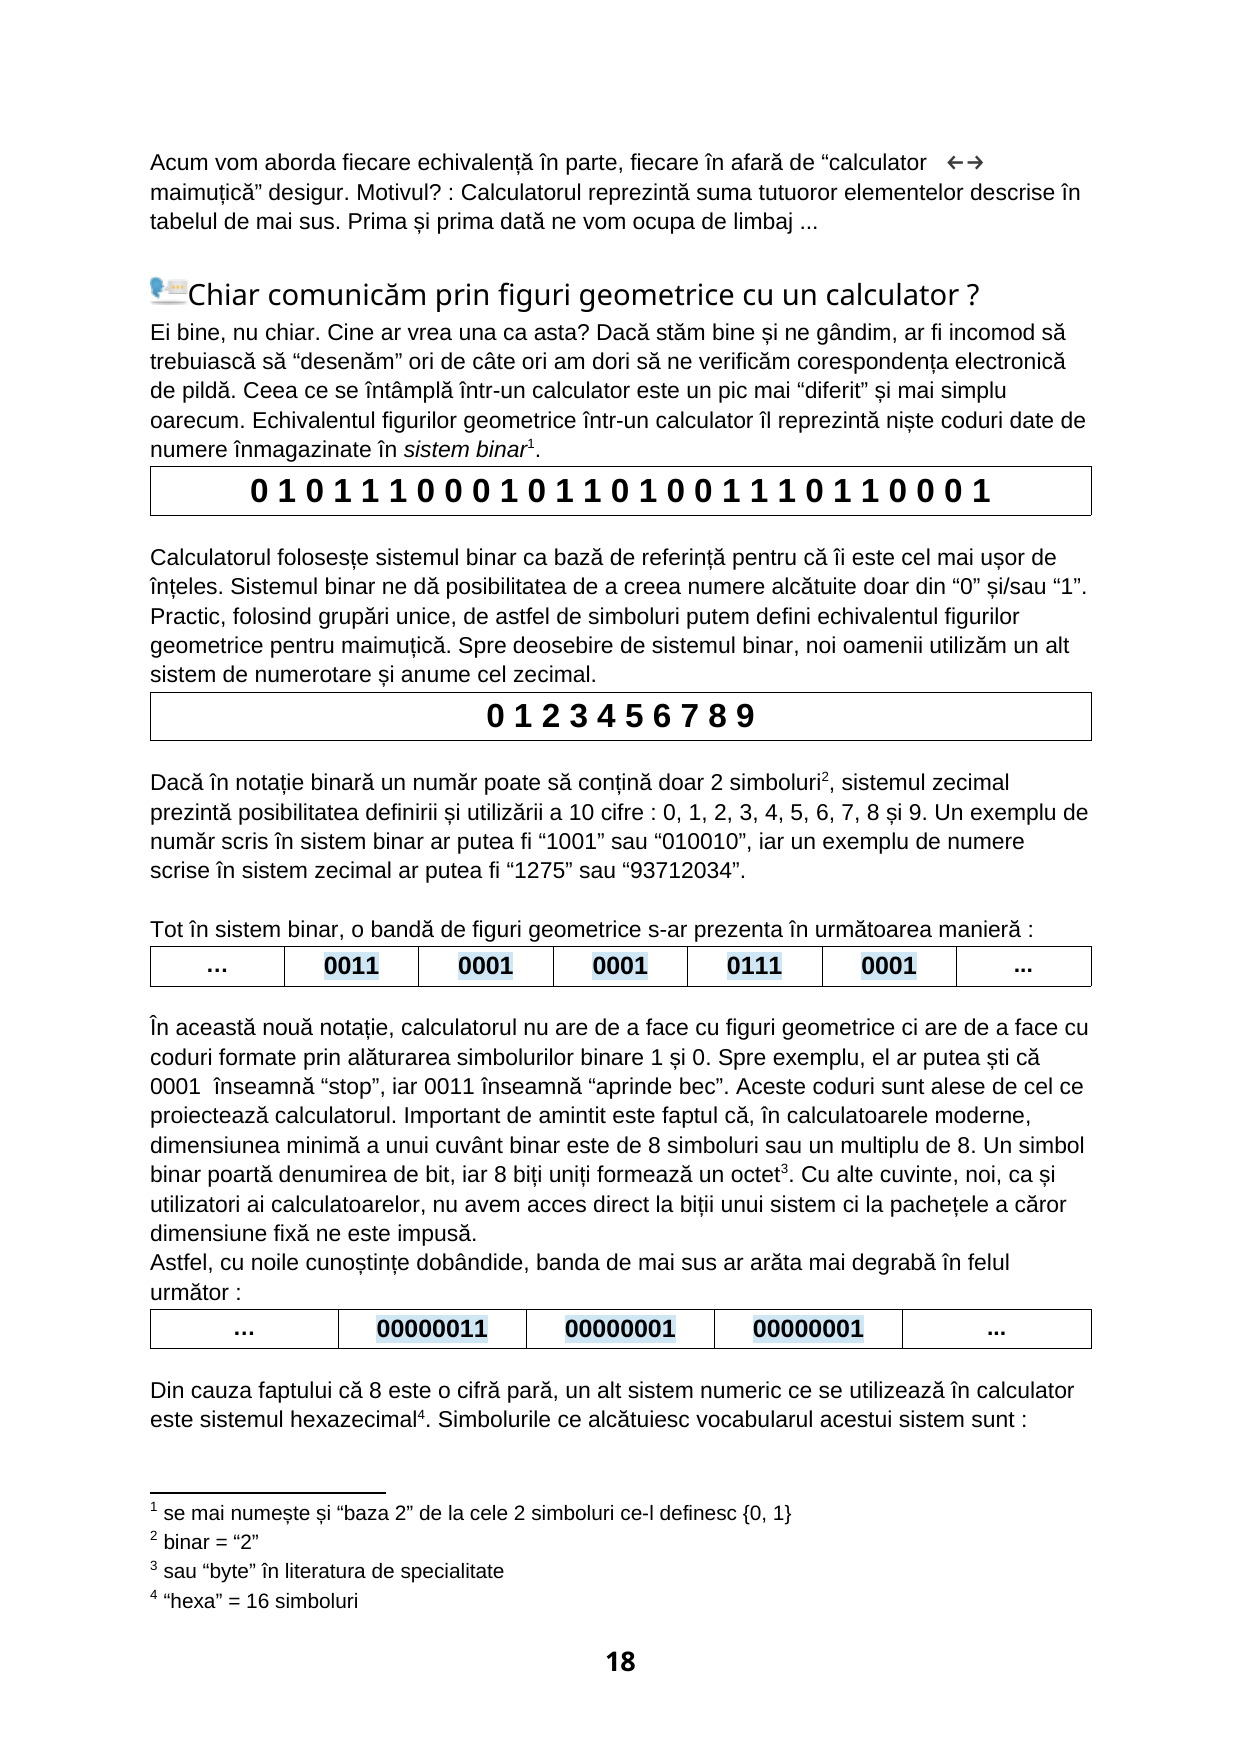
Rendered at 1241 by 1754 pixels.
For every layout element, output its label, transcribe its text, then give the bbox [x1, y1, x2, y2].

picture [150, 267, 188, 305]
subtitle Chiar comunicăm prin figuri geometrice cu un calculator ? [150, 267, 1091, 313]
table_header 00000001 [527, 1310, 714, 1348]
table_header ... [957, 947, 1091, 986]
table_header 0001 [823, 947, 956, 986]
table_header 00000001 [715, 1310, 902, 1348]
table_header … [151, 1310, 338, 1348]
text “hexa” = 16 simboluri [150, 1587, 1091, 1613]
text Ei bine, nu chiar. Cine ar vrea una ca asta? Dacă stăm bine și ne gândim, ar fi incomod să trebuiască să “desenăm” ori de câte ori am dori să ne verificăm corespondența electronică de pildă. Ceea ce se întâmplă într-un calculator este un pic mai “diferit” și mai simplu oarecum. Echivalentul figurilor geometrice într-un calculator îl reprezintă niște coduri date de numere înmagazinate în sistem binar. [150, 319, 1091, 463]
text Calculatorul folosesțe sistemul binar ca bază de referință pentru că îi este cel mai ușor de înțeles. Sistemul binar ne dă posibilitatea de a creea numere alcătuite doar din “0” și/sau “1”. Practic, folosind grupări unice, de astfel de simboluri putem defini echivalentul figurilor geometrice pentru maimuțică. Spre deosebire de sistemul binar, noi oamenii utilizăm un alt sistem de numerotare și anume cel zecimal. [150, 545, 1091, 688]
text Dacă în notație binară un număr poate să conțină doar 2 simboluri, sistemul zecimal prezintă posibilitatea definirii și utilizării a 10 cifre : 0, 1, 2, 3, 4, 5, 6, 7, 8 și 9. Un exemplu de număr scris în sistem binar ar putea fi “1001” sau “010010”, iar un exemplu de numere scrise în sistem zecimal ar putea fi “1275” sau “93712034”. [150, 770, 1091, 884]
text În această nouă notație, calculatorul nu are de a face cu figuri geometrice ci are de a face cu coduri formate prin alăturarea simbolurilor binare 1 și 0. Spre exemplu, el ar putea ști că 0001 înseamnă “stop”, iar 0011 înseamnă “aprinde bec”. Aceste coduri sunt alese de cel ce proiectează calculatorul. Important de amintit este faptul că, în calculatoarele moderne, dimensiunea minimă a unui cuvânt binar este de 8 simboluri sau un multiplu de 8. Un simbol binar poartă denumirea de bit, iar 8 biți uniți formează un octet. Cu alte cuvinte, noi, ca și utilizatori ai calculatoarelor, nu avem acces direct la biții unui sistem ci la pachețele a căror dimensiune fixă ne este impusă. [150, 1015, 1091, 1246]
table_header ... [903, 1310, 1091, 1348]
text se mai numește și “baza 2” de la cele 2 simboluri ce-l definesc {0, 1} [150, 1499, 1091, 1525]
text Din cauza faptului că 8 este o cifră pară, un alt sistem numeric ce se utilizează în calculator este sistemul hexazecimal. Simbolurile ce alcătuiesc vocabularul acestui sistem sunt : [150, 1378, 1091, 1433]
text Acum vom aborda fiecare echivalență în parte, fiecare în afară de “calculatormaimuțică” desigur. Motivul? : Calculatorul reprezintă suma tutuoror elementelor descrise în tabelul de mai sus. Prima și prima dată ne vom ocupa de limbaj ... [150, 150, 1091, 234]
text Astfel, cu noile cunoștințe dobândide, banda de mai sus ar arăta mai degrabă în felul următor : [150, 1250, 1091, 1305]
table_header 0001 [554, 947, 687, 986]
text sau “byte” în literatura de specialitate [150, 1558, 1091, 1583]
table_header 0 1 0 1 1 1 0 0 0 1 0 1 1 0 1 0 0 1 1 1 0 1 1 0 0 0 1 [151, 467, 1091, 515]
text Tot în sistem binar, o bandă de figuri geometrice s-ar prezenta în următoarea manieră : [150, 917, 1091, 942]
table_header 0001 [419, 947, 553, 986]
table_header 0011 [285, 947, 418, 986]
text binar = “2” [150, 1528, 1091, 1554]
table_header 0 1 2 3 4 5 6 7 8 9 [151, 693, 1091, 740]
table_header 00000011 [339, 1310, 526, 1348]
table_header … [151, 947, 284, 986]
table_header 0111 [688, 947, 822, 986]
